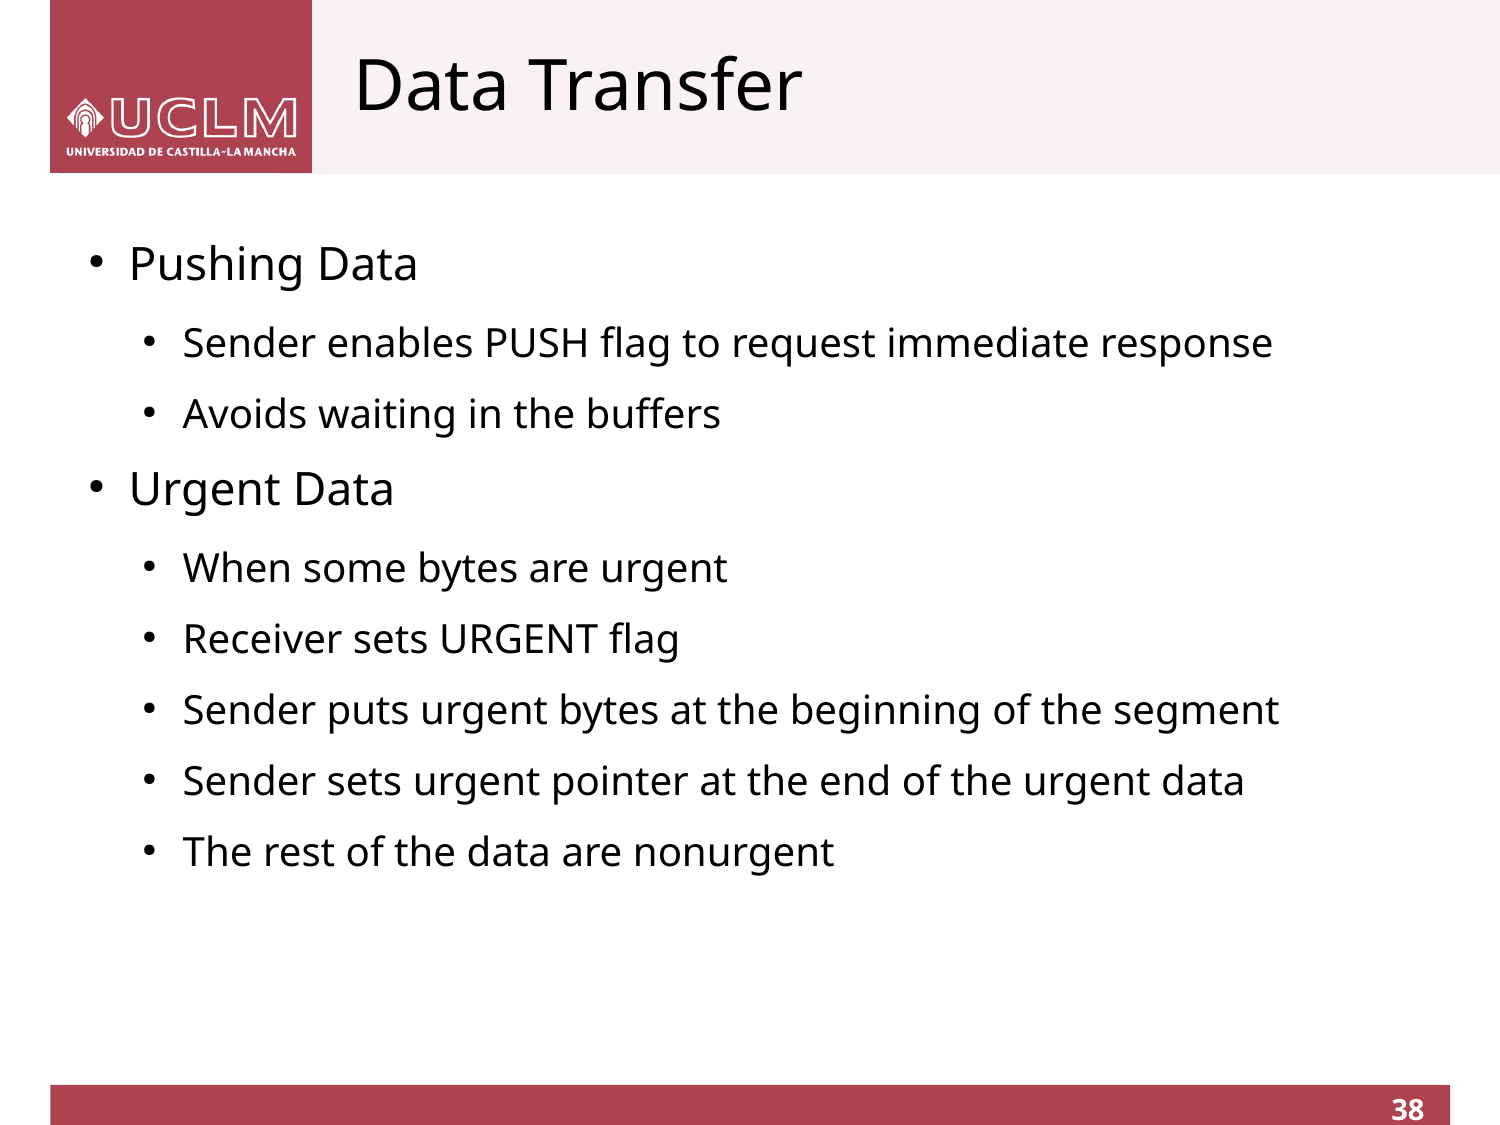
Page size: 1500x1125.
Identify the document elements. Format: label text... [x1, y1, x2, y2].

picture [50, 0, 312, 173]
title Data Transfer [353, 6, 1425, 168]
list Pushing Data Sender enables PUSH flag to request immediate response Avoids waiting in the buffers Urgent Data When some bytes are urgent Receiver sets URGENT flag Sender puts urgent bytes at the beginning of the segment Sender sets urgent pointer at the end of the urgent data The rest of the data are nonurgent [74, 231, 1425, 884]
